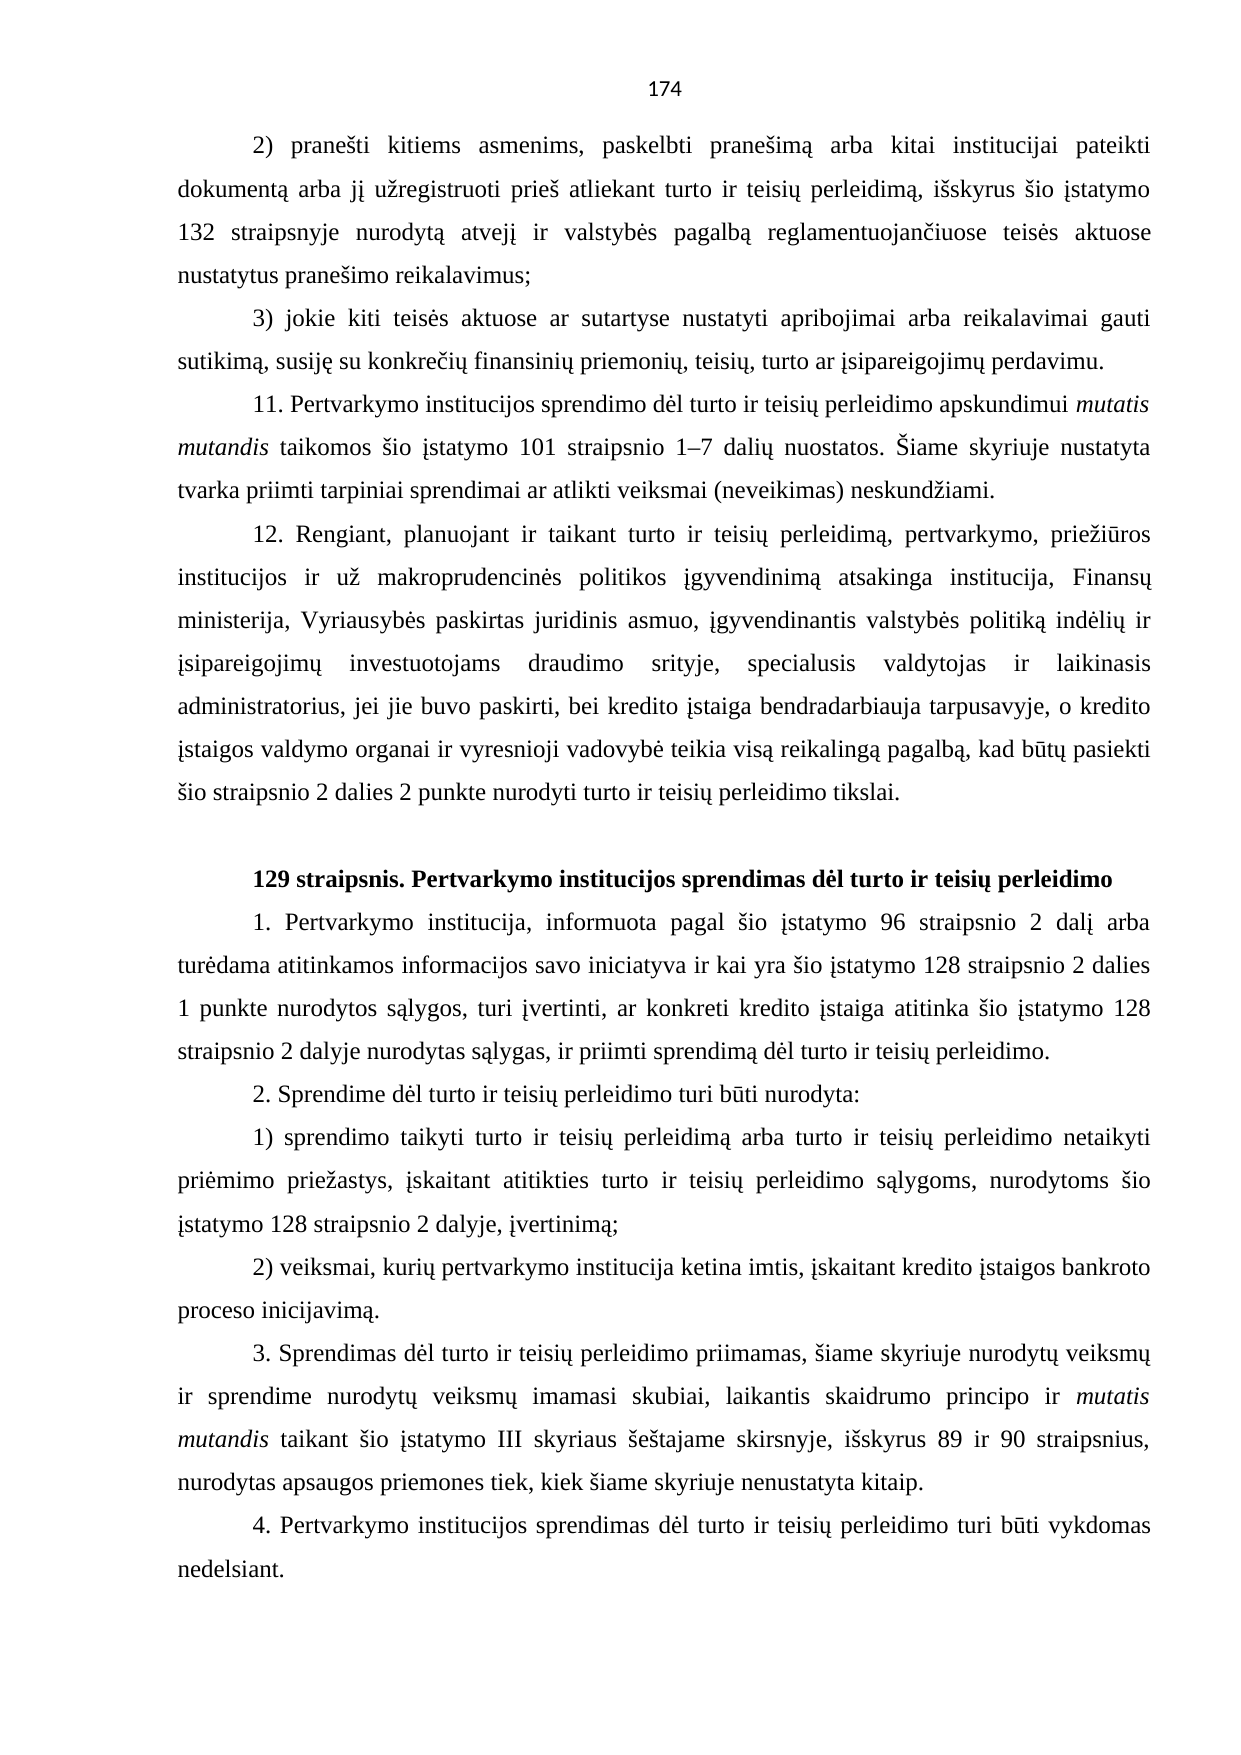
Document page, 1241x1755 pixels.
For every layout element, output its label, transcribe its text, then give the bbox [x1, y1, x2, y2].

text 2) pranešti kitiems asmenims, paskelbti pranešimą arba kitai institucijai pateikti dokumentą arba jį užregistruoti prieš atliekant turto ir teisių perleidimą, išskyrus šio įstatymo 132 straipsnyje nurodytą atvejį ir valstybės pagalbą reglamentuojančiuose teisės aktuose nustatytus pranešimo reikalavimus; [177, 131, 1152, 289]
text 11. Pertvarkymo institucijos sprendimo dėl turto ir teisių perleidimo apskundimui mutatis mutandis taikomos šio įstatymo 101 straipsnio 1–7 dalių nuostatos. Šiame skyriuje nustatyta tvarka priimti tarpiniai sprendimai ar atlikti veiksmai (neveikimas) neskundžiami. [177, 389, 1152, 504]
text 2) veiksmai, kurių pertvarkymo institucija ketina imtis, įskaitant kredito įstaigos bankroto proceso inicijavimą. [177, 1252, 1152, 1324]
text 3) jokie kiti teisės aktuose ar sutartyse nustatyti apribojimai arba reikalavimai gauti sutikimą, susiję su konkrečių finansinių priemonių, teisių, turto ar įsipareigojimų perdavimu. [177, 303, 1152, 375]
text 12. Rengiant, planuojant ir taikant turto ir teisių perleidimą, pertvarkymo, priežiūros institucijos ir už makroprudencinės politikos įgyvendinimą atsakinga institucija, Finansų ministerija, Vyriausybės paskirtas juridinis asmuo, įgyvendinantis valstybės politiką indėlių ir įsipareigojimų investuotojams draudimo srityje, specialusis valdytojas ir laikinasis administratorius, jei jie buvo paskirti, bei kredito įstaiga bendradarbiauja tarpusavyje, o kredito įstaigos valdymo organai ir vyresnioji vadovybė teikia visą reikalingą pagalbą, kad būtų pasiekti šio straipsnio 2 dalies 2 punkte nurodyti turto ir teisių perleidimo tikslai. [177, 519, 1152, 806]
text 4. Pertvarkymo institucijos sprendimas dėl turto ir teisių perleidimo turi būti vykdomas nedelsiant. [177, 1511, 1152, 1582]
text 1. Pertvarkymo institucija, informuota pagal šio įstatymo 96 straipsnio 2 dalį arba turėdama atitinkamos informacijos savo iniciatyva ir kai yra šio įstatymo 128 straipsnio 2 dalies 1 punkte nurodytos sąlygos, turi įvertinti, ar konkreti kredito įstaiga atitinka šio įstatymo 128 straipsnio 2 dalyje nurodytas sąlygas, ir priimti sprendimą dėl turto ir teisių perleidimo. [177, 907, 1152, 1065]
text 1) sprendimo taikyti turto ir teisių perleidimą arba turto ir teisių perleidimo netaikyti priėmimo priežastys, įskaitant atitikties turto ir teisių perleidimo sąlygoms, nurodytoms šio įstatymo 128 straipsnio 2 dalyje, įvertinimą; [177, 1122, 1152, 1237]
text 2. Sprendime dėl turto ir teisių perleidimo turi būti nurodyta: [177, 1079, 1152, 1108]
text 129 straipsnis. Pertvarkymo institucijos sprendimas dėl turto ir teisių perleidimo [177, 864, 1152, 892]
text 3. Sprendimas dėl turto ir teisių perleidimo priimamas, šiame skyriuje nurodytų veiksmų ir sprendime nurodytų veiksmų imamasi skubiai, laikantis skaidrumo principo ir mutatis mutandis taikant šio įstatymo III skyriaus šeštajame skirsnyje, išskyrus 89 ir 90 straipsnius, nurodytas apsaugos priemones tiek, kiek šiame skyriuje nenustatyta kitaip. [177, 1338, 1152, 1496]
